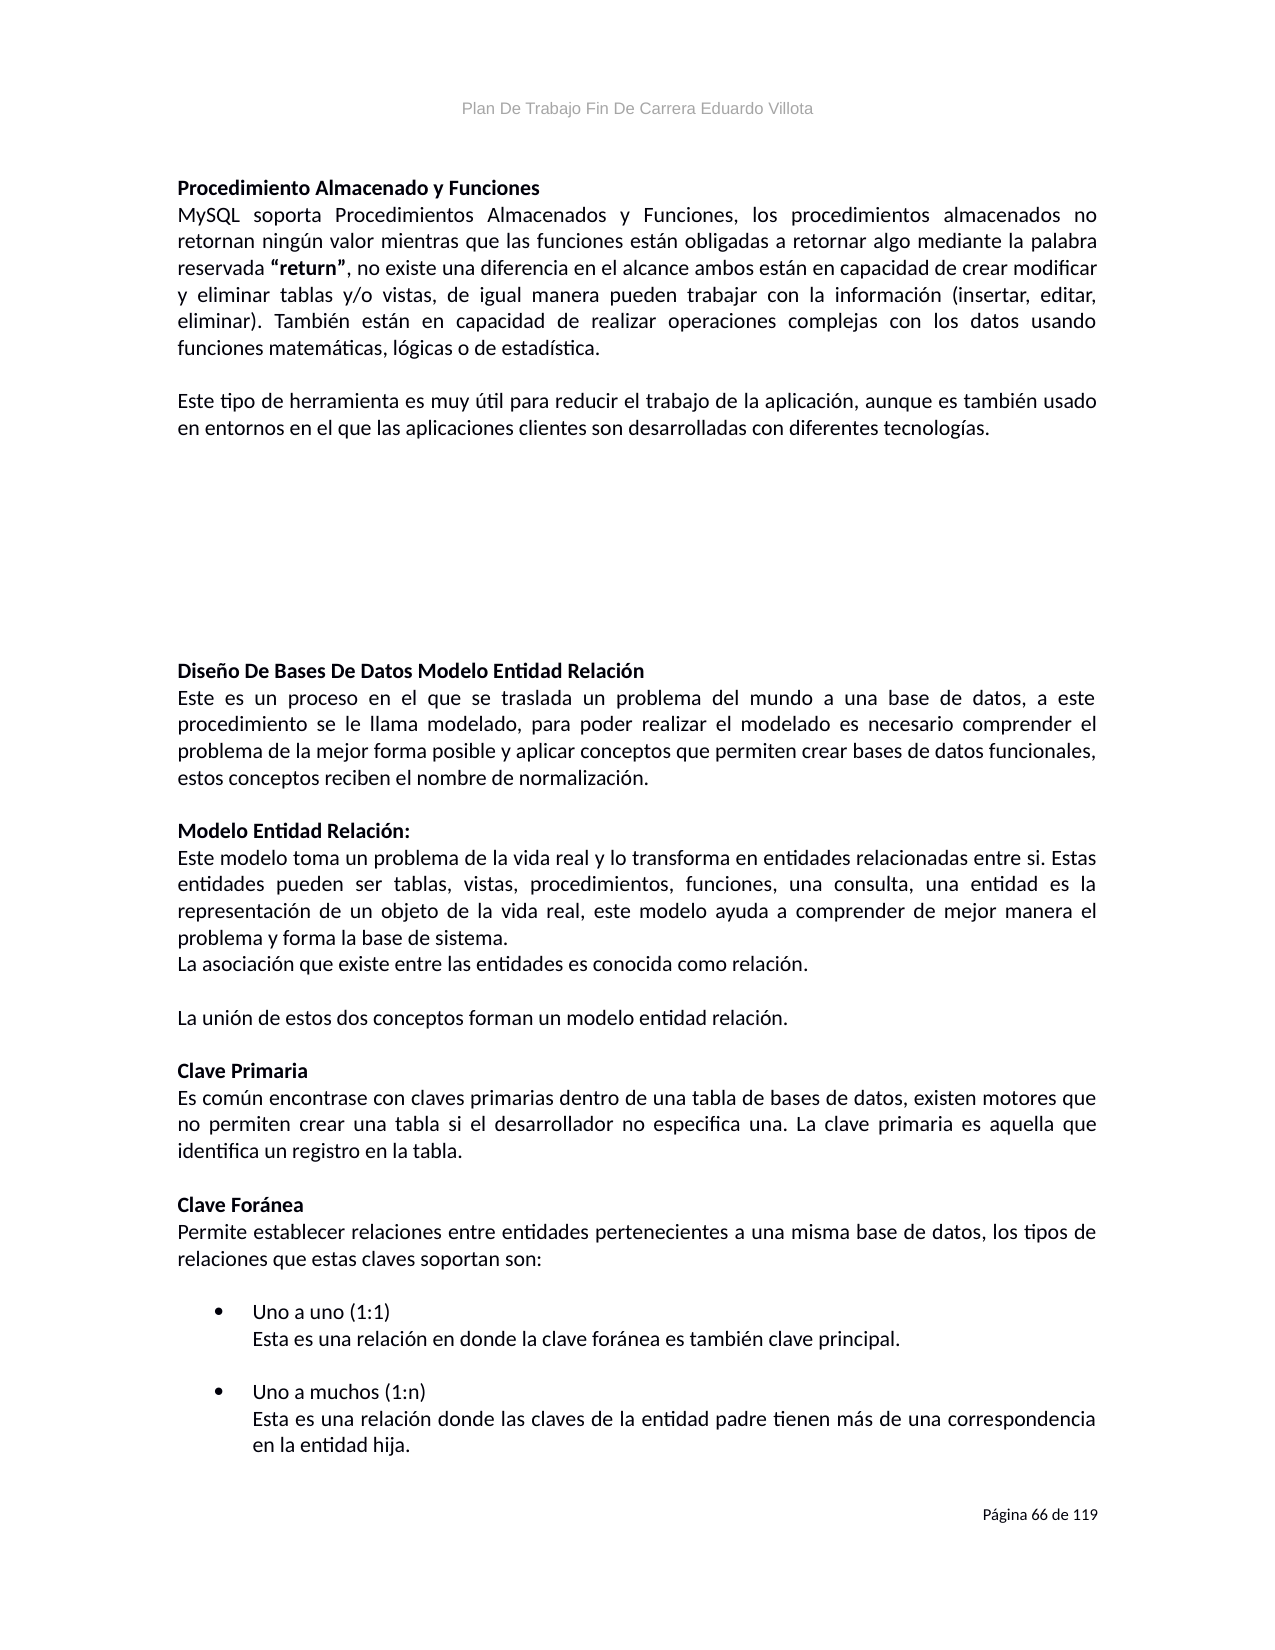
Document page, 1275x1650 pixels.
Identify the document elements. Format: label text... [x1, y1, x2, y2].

text Procedimiento Almacenado y Funciones [177, 174, 1098, 201]
text Diseño De Bases De Datos Modelo Entidad Relación [177, 657, 1098, 684]
text Clave Foránea [177, 1192, 1098, 1218]
list Uno a muchos (1:n) [215, 1378, 1098, 1405]
text La unión de estos dos conceptos forman un modelo entidad relación. [177, 1004, 1098, 1030]
text Este modelo toma un problema de la vida real y lo transforma en entidades relacionadas entre si. Estas entidades pueden ser tablas, vistas, procedimientos, funciones, una consulta, una entidad es la representación de un objeto de la vida real, este modelo ayuda a comprender de mejor manera el problema y forma la base de sistema. [177, 844, 1098, 950]
text Es común encontrase con claves primarias dentro de una tabla de bases de datos, existen motores que no permiten crear una tabla si el desarrollador no especifica una. La clave primaria es aquella que identifica un registro en la tabla. [177, 1084, 1098, 1164]
text Clave Primaria [177, 1057, 1098, 1084]
text Este es un proceso en el que se traslada un problema del mundo a una base de datos, a este procedimiento se le llama modelado, para poder realizar el modelado es necesario comprender el problema de la mejor forma posible y aplicar conceptos que permiten crear bases de datos funcionales, estos conceptos reciben el nombre de normalización. [177, 684, 1098, 790]
text MySQL soporta Procedimientos Almacenados y Funciones, los procedimientos almacenados no retornan ningún valor mientras que las funciones están obligadas a retornar algo mediante la palabra reservada “return”, no existe una diferencia en el alcance ambos están en capacidad de crear modificar y eliminar tablas y/o vistas, de igual manera pueden trabajar con la información (insertar, editar, eliminar). También están en capacidad de realizar operaciones complejas con los datos usando funciones matemáticas, lógicas o de estadística. [177, 201, 1098, 361]
text Permite establecer relaciones entre entidades pertenecientes a una misma base de datos, los tipos de relaciones que estas claves soportan son: [177, 1218, 1098, 1272]
text Modelo Entidad Relación: [177, 817, 1098, 844]
text La asociación que existe entre las entidades es conocida como relación. [177, 950, 1098, 977]
list Esta es una relación en donde la clave foránea es también clave principal. [252, 1325, 1098, 1352]
text Este tipo de herramienta es muy útil para reducir el trabajo de la aplicación, aunque es también usado en entornos en el que las aplicaciones clientes son desarrolladas con diferentes tecnologías. [177, 388, 1098, 441]
list Uno a uno (1:1) [215, 1298, 1098, 1325]
list Esta es una relación donde las claves de la entidad padre tienen más de una correspondencia en la entidad hija. [252, 1405, 1098, 1458]
